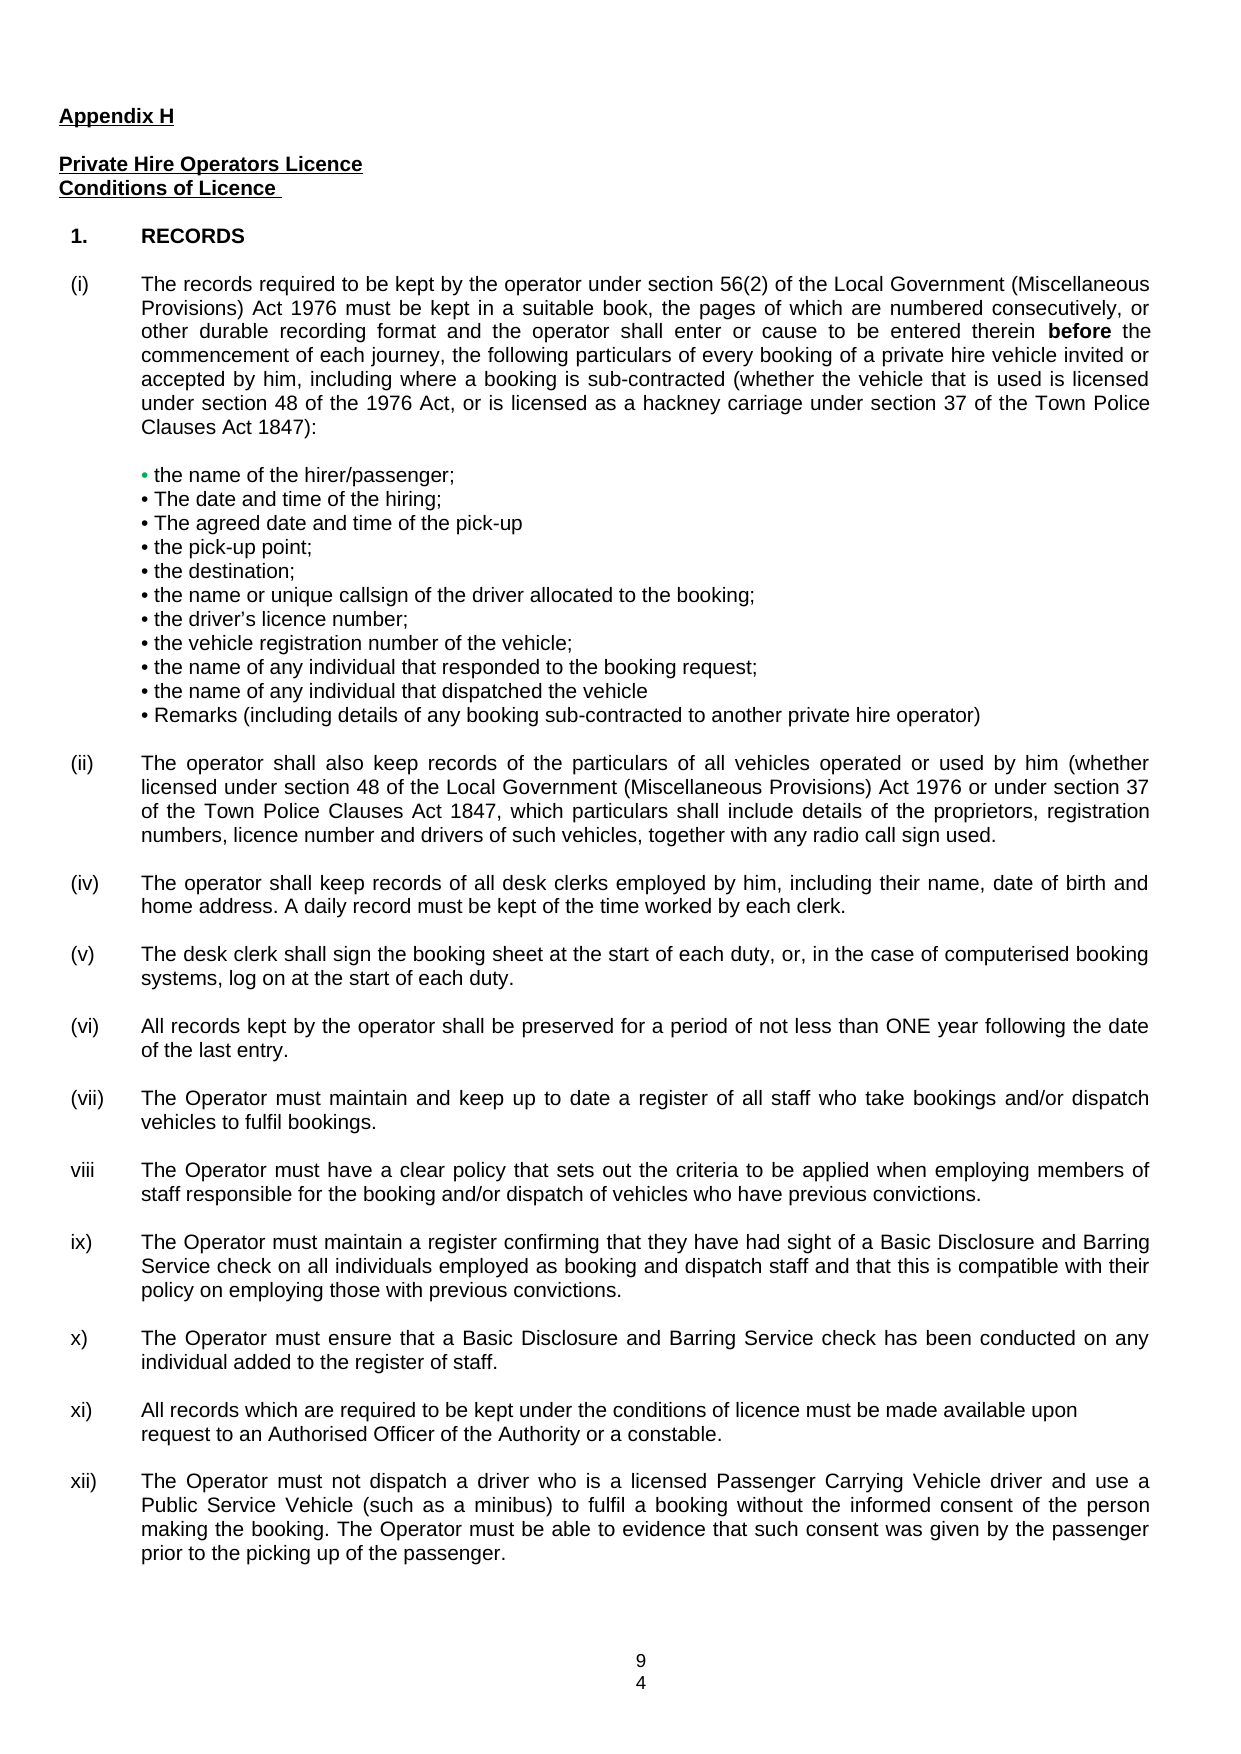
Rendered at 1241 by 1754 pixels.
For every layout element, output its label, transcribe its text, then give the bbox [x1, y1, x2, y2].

table_cell [55, 846, 59, 870]
table_cell All records which are required to be kept under the conditions of licence must be made available upon request to an Authorised Officer of the Authority or a constable. [130, 1398, 1162, 1469]
table_header 1. [59, 224, 129, 271]
table_cell xii) [59, 1469, 129, 1565]
table_cell [130, 846, 1162, 870]
table_header [55, 224, 59, 271]
table_cell [59, 918, 129, 942]
table_cell xi) [59, 1398, 129, 1469]
table_cell The Operator must not dispatch a driver who is a licensed Passenger Carrying Vehicle driver and use a Public Service Vehicle (such as a minibus) to fulfil a booking without the informed consent of the person making the booking. The Operator must be able to evidence that such consent was given by the passenger prior to the picking up of the passenger. [130, 1469, 1162, 1565]
table_cell The operator shall also keep records of the particulars of all vehicles operated or used by him (whether licensed under section 48 of the Local Government (Miscellaneous Provisions) Act 1976 or under section 37 of the Town Police Clauses Act 1847, which particulars shall include details of the proprietors, registration numbers, licence number and drivers of such vehicles, together with any radio call sign used. [130, 751, 1162, 846]
subtitle Private Hire Operators Licence [58, 152, 1215, 176]
table_cell [55, 870, 59, 918]
table_cell (iv) [59, 870, 129, 918]
table_cell [55, 942, 59, 1397]
table_cell [55, 1565, 59, 1637]
subtitle Appendix H [58, 104, 1215, 128]
table_cell The desk clerk shall sign the booking sheet at the start of each duty, or, in the case of computerised booking systems, log on at the start of each duty. All records kept by the operator shall be preserved for a period of not less than ONE year following the date of the last entry. The Operator must maintain and keep up to date a register of all staff who take bookings and/or dispatch vehicles to fulfil bookings. The Operator must have a clear policy that sets out the criteria to be applied when employing members of staff responsible for the booking and/or dispatch of vehicles who have previous convictions. The Operator must maintain a register confirming that they have had sight of a Basic Disclosure and Barring Service check on all individuals employed as booking and dispatch staff and that this is compatible with their policy on employing those with previous convictions. The Operator must ensure that a Basic Disclosure and Barring Service check has been conducted on any individual added to the register of staff. [130, 942, 1162, 1397]
table_cell [59, 846, 129, 870]
table_cell [55, 727, 59, 751]
table_cell (v) (vi) (vii) viii ix) x) [59, 942, 129, 1397]
table_cell [55, 918, 59, 942]
table_cell [59, 1565, 129, 1637]
table_cell (ii) [59, 751, 129, 846]
table_cell [55, 1469, 59, 1565]
table_cell The operator shall keep records of all desk clerks employed by him, including their name, date of birth and home address. A daily record must be kept of the time worked by each clerk. [130, 870, 1162, 918]
table_cell [59, 727, 129, 751]
table_cell [130, 727, 1162, 751]
table_header RECORDS [130, 224, 1162, 271]
table_cell [55, 1398, 59, 1469]
table_cell The records required to be kept by the operator under section 56(2) of the Local Government (Miscellaneous Provisions) Act 1976 must be kept in a suitable book, the pages of which are numbered consecutively, or other durable recording format and the operator shall enter or cause to be entered therein before the commencement of each journey, the following particulars of every booking of a private hire vehicle invited or accepted by him, including where a booking is sub-contracted (whether the vehicle that is used is licensed under section 48 of the 1976 Act, or is licensed as a hackney carriage under section 37 of the Town Police Clauses Act 1847): • the name of the hirer/passenger; • The date and time of the hiring; • The agreed date and time of the pick-up • the pick-up point; • the destination; • the name or unique callsign of the driver allocated to the booking; • the driver’s licence number; • the vehicle registration number of the vehicle; • the name of any individual that responded to the booking request; • the name of any individual that dispatched the vehicle • Remarks (including details of any booking sub-contracted to another private hire operator) [130, 271, 1162, 727]
table_cell [130, 1565, 1162, 1637]
table_cell (i) [59, 271, 129, 727]
table_cell [55, 271, 59, 727]
table_cell [55, 751, 59, 846]
subtitle Conditions of Licence [58, 176, 1215, 199]
table_cell [130, 918, 1162, 942]
